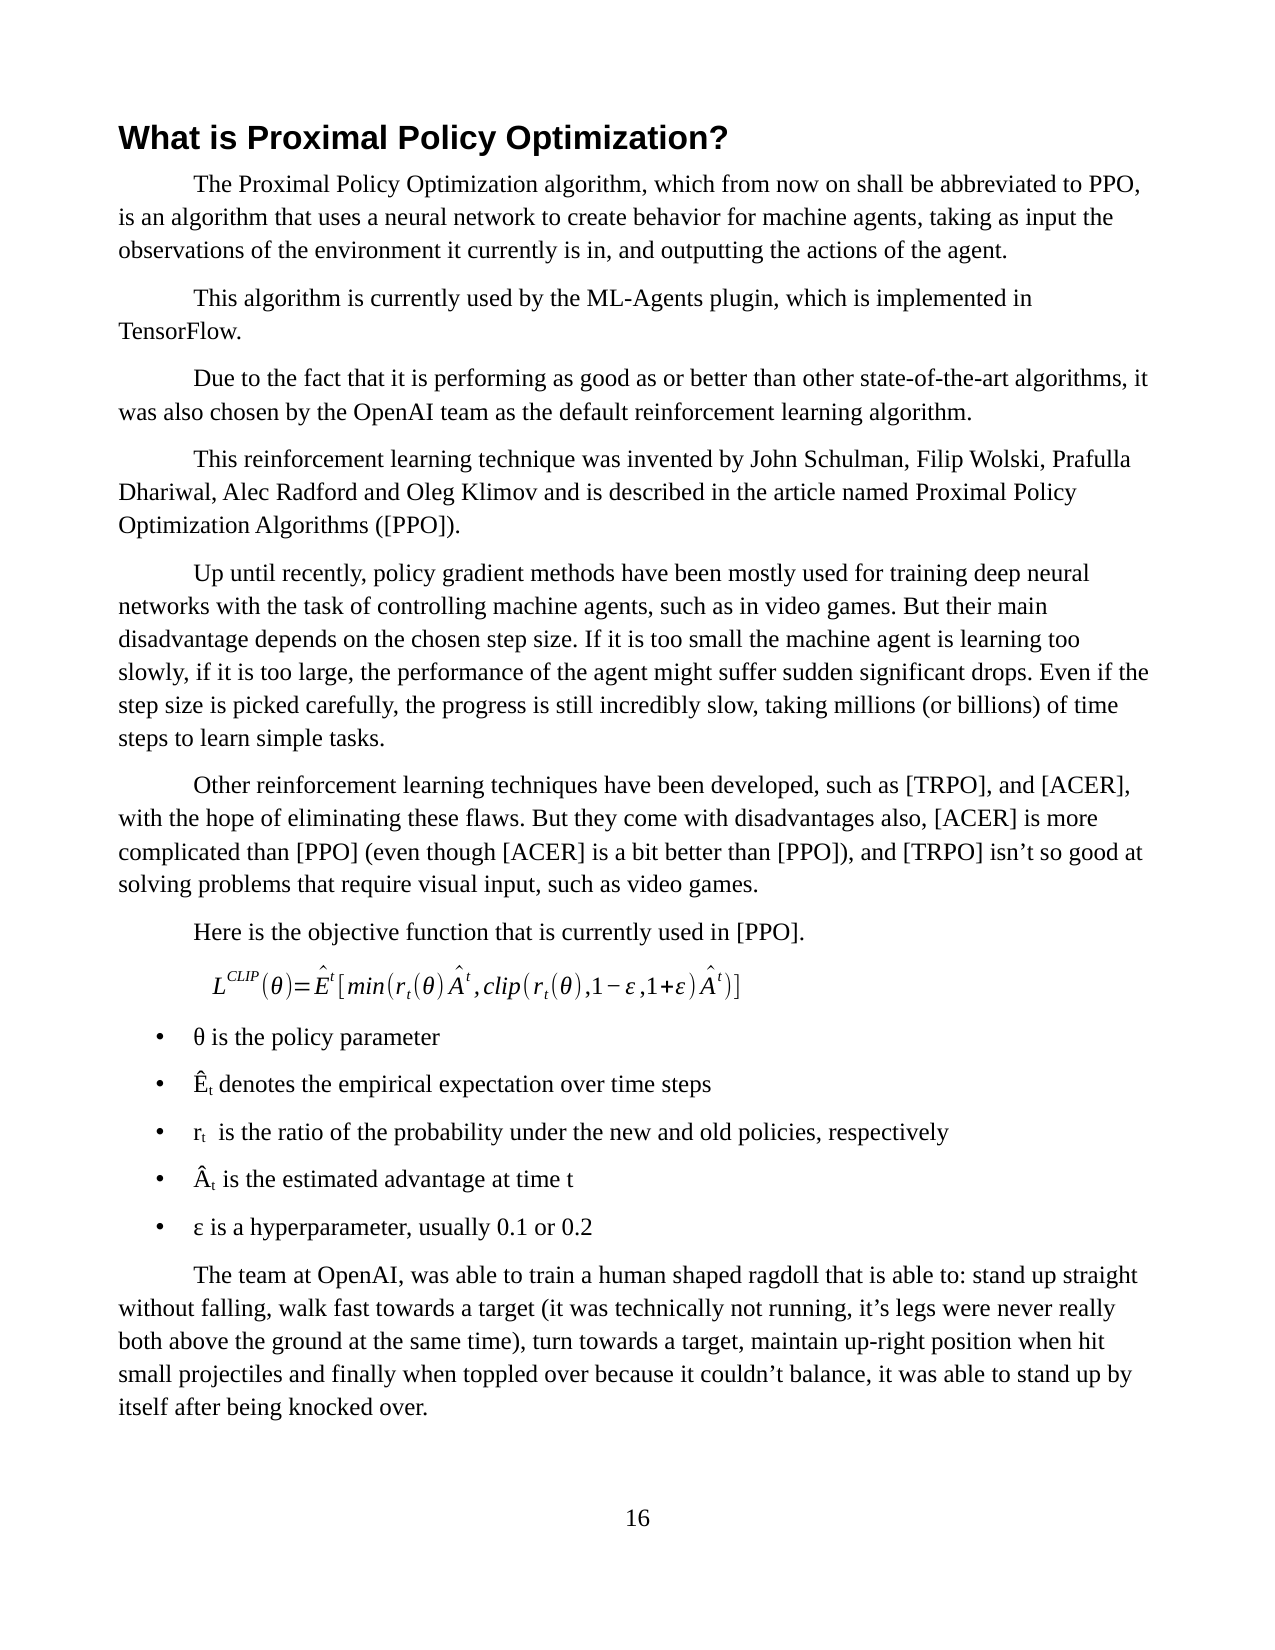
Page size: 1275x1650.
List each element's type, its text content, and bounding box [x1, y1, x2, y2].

list θ is the policy parameter [156, 1022, 1157, 1050]
text Due to the fact that it is performing as good as or better than other state-of-the-art algorithms, it was also chosen by the OpenAI team as the default reinforcement learning algorithm. [118, 363, 1157, 425]
list rt is the ratio of the probability under the new and old policies, respectively [156, 1117, 1157, 1146]
text Here is the objective function that is currently used in [PPO]. [118, 917, 1157, 946]
list ε is a hyperparameter, usually 0.1 or 0.2 [156, 1212, 1157, 1241]
text Other reinforcement learning techniques have been developed, such as [TRPO], and [ACER], with the hope of eliminating these flaws. But they come with disadvantages also, [ACER] is more complicated than [PPO] (even though [ACER] is a bit better than [PPO]), and [TRPO] isn’t so good at solving problems that require visual input, such as video games. [118, 771, 1157, 898]
list Ât is the estimated advantage at time t [156, 1164, 1157, 1193]
text This reinforcement learning technique was invented by John Schulman, Filip Wolski, Prafulla Dhariwal, Alec Radford and Oleg Klimov and is described in the article named Proximal Policy Optimization Algorithms ([PPO]). [118, 444, 1157, 539]
text This algorithm is currently used by the ML-Agents plugin, which is implemented in TensorFlow. [118, 283, 1157, 345]
subtitle What is Proximal Policy Optimization? [118, 118, 1157, 157]
list Êt denotes the empirical expectation over time steps [156, 1069, 1157, 1098]
text The team at OpenAI, was able to train a human shaped ragdoll that is able to: stand up straight without falling, walk fast towards a target (it was technically not running, it’s legs were never really both above the ground at the same time), turn towards a target, maintain up-right position when hit small projectiles and finally when toppled over because it couldn’t balance, it was able to stand up by itself after being knocked over. [118, 1260, 1157, 1421]
text Up until recently, policy gradient methods have been mostly used for training deep neural networks with the task of controlling machine agents, such as in video games. But their main disadvantage depends on the chosen step size. If it is too small the machine agent is learning too slowly, if it is too large, the performance of the agent might suffer sudden significant drops. Even if the step size is picked carefully, the progress is still incredibly slow, taking millions (or billions) of time steps to learn simple tasks. [118, 558, 1157, 752]
text The Proximal Policy Optimization algorithm, which from now on shall be abbreviated to PPO, is an algorithm that uses a neural network to create behavior for machine agents, taking as input the observations of the environment it currently is in, and outputting the actions of the agent. [118, 169, 1157, 264]
